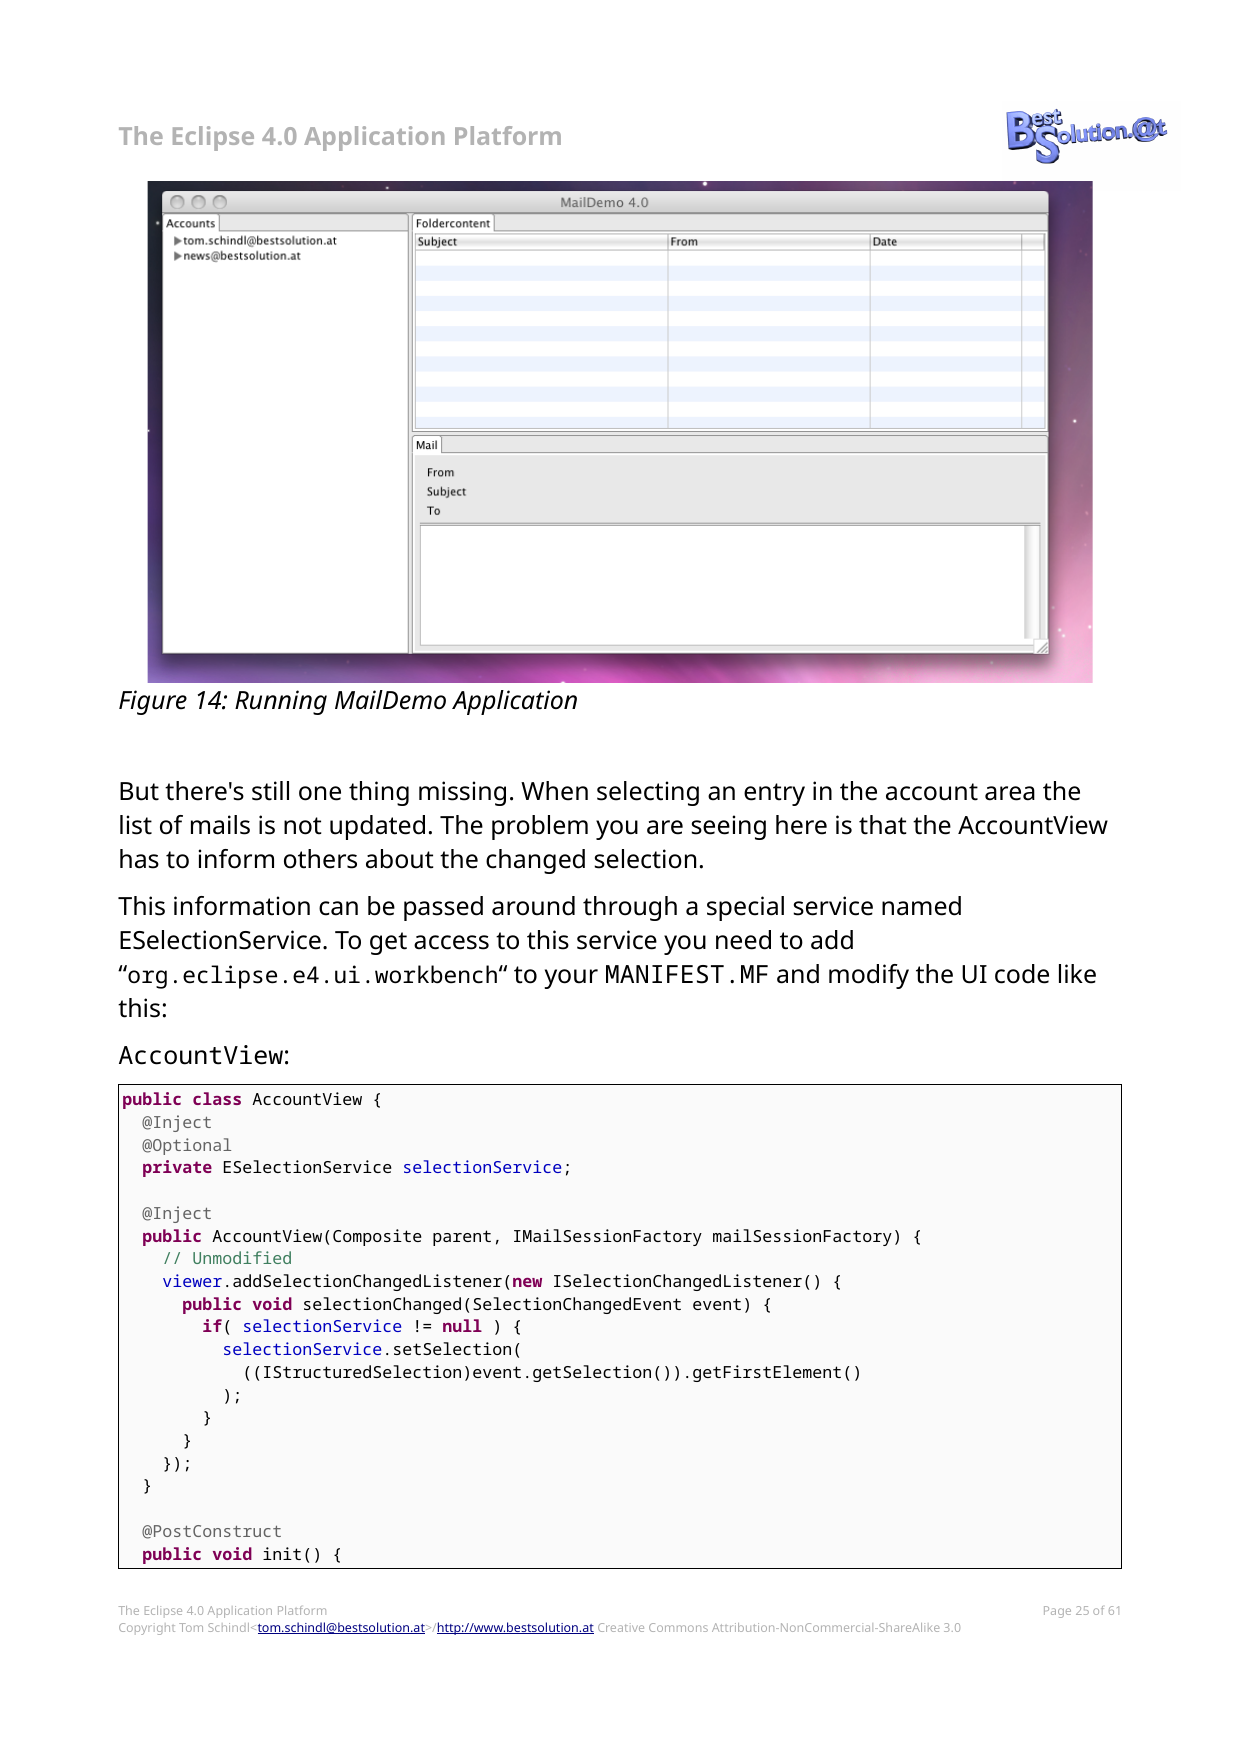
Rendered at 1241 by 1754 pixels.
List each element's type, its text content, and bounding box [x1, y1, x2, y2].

picture [147, 101, 1181, 683]
text AccountView: [118, 1037, 1122, 1071]
text public class AccountView { @Inject @Optional private ESelectionService selectionService; @Inject public AccountView(Composite parent, IMailSessionFactory mailSessionFactory) { // Unmodified viewer.addSelectionChangedListener(new ISelectionChangedListener() { public void selectionChanged(SelectionChangedEvent event) { if( selectionService != null ) { selectionService.setSelection( ((IStructuredSelection)event.getSelection()).getFirstElement() ); } } }); } @PostConstruct public void init() { [119, 1085, 1121, 1568]
text Figure 14: Running MailDemo Application [118, 683, 1122, 717]
text But there's still one thing missing. When selecting an entry in the account area the list of mails is not updated. The problem you are seeing here is that the AccountView has to inform others about the changed selection. [118, 774, 1122, 876]
text This information can be passed around through a special service named ESelectionService. To get access to this service you need to add “org.eclipse.e4.ui.workbench“ to your MANIFEST.MF and modify the UI code like this: [118, 889, 1122, 1025]
